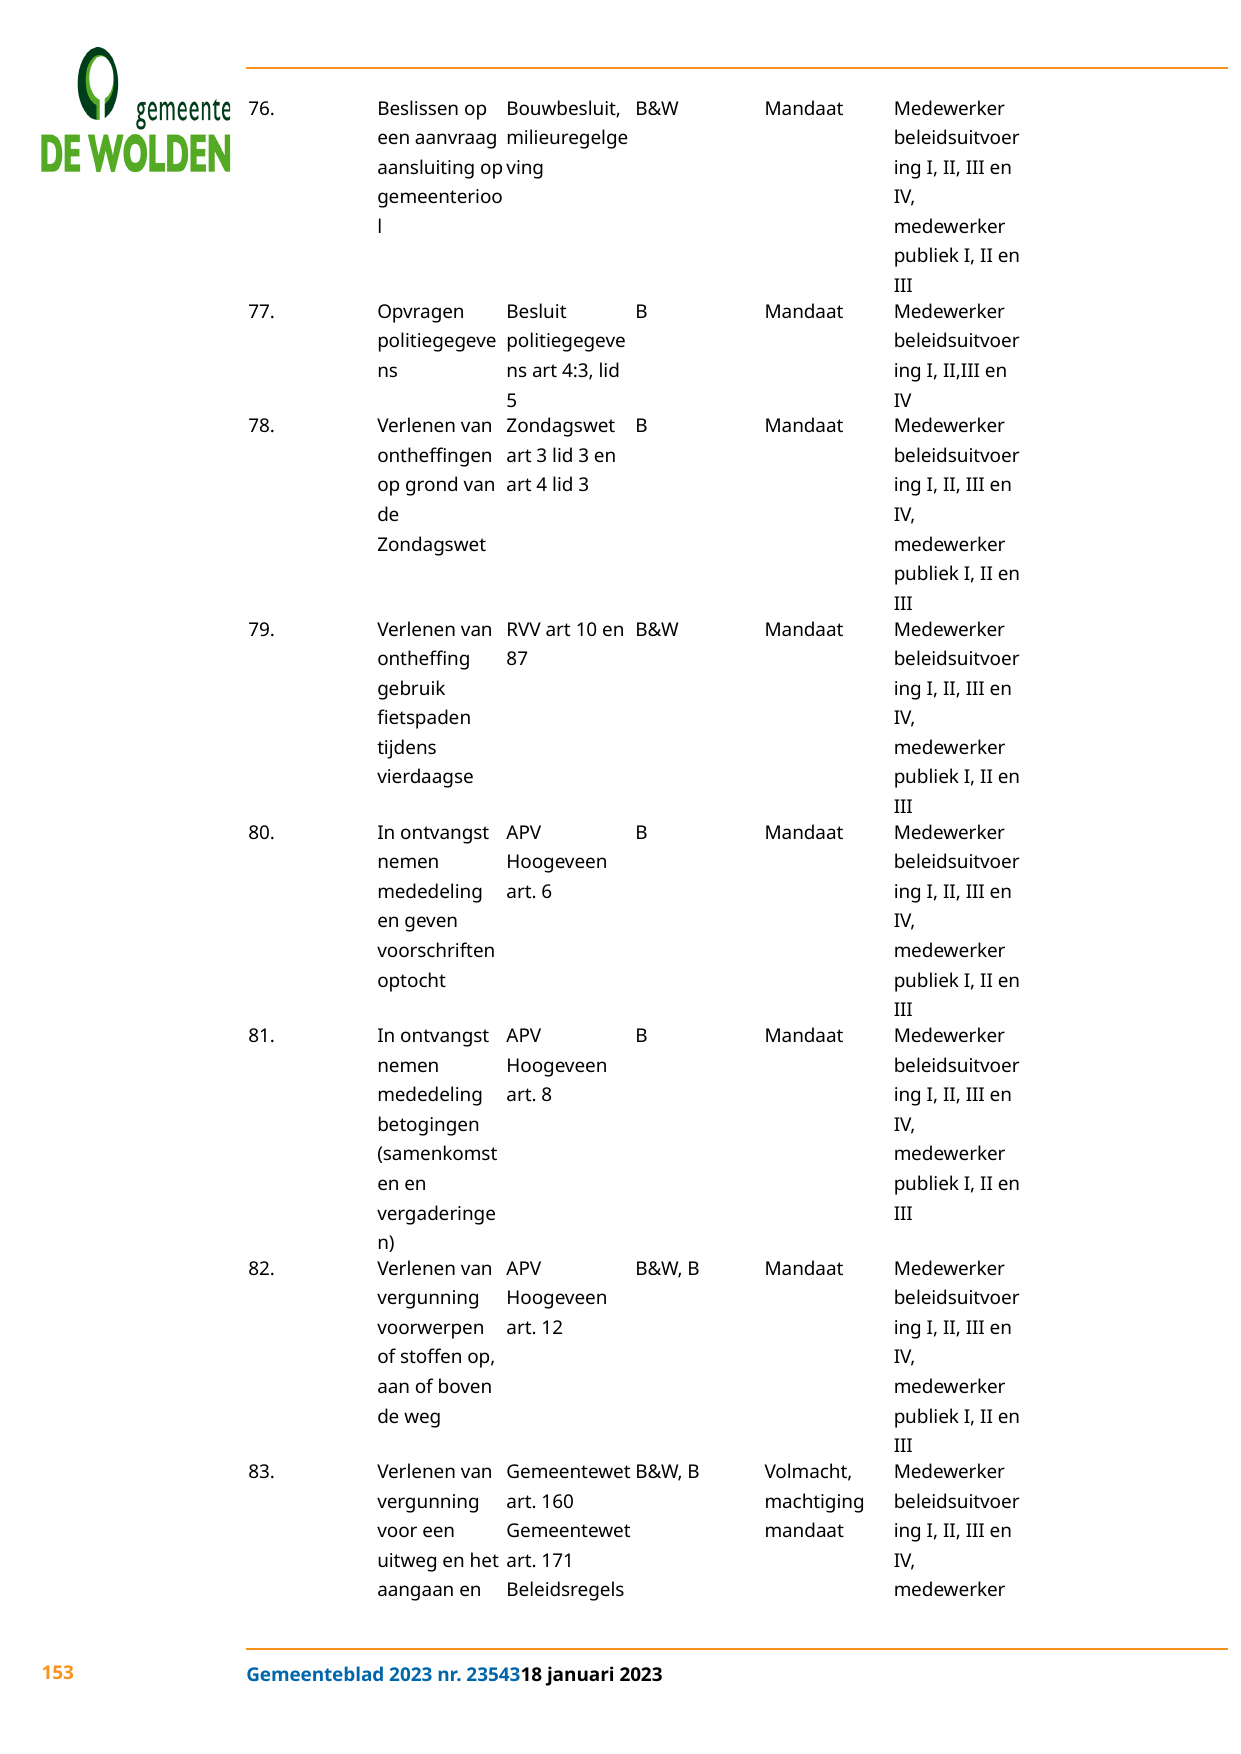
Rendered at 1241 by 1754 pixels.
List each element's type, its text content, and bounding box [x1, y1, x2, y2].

table_cell [248, 413, 377, 616]
table_cell Bouwbesluit, milieuregelgeving [506, 95, 635, 298]
table_cell Mandaat [764, 298, 893, 412]
table_cell [248, 819, 377, 1022]
table_cell Medewerker beleidsuitvoering I, II, III en IV, medewerker publiek I, II en III [894, 413, 1022, 616]
table_cell Zondagswet art 3 lid 3 en art 4 lid 3 [506, 413, 635, 616]
table_cell [1023, 1022, 1152, 1255]
table_cell Mandaat [764, 616, 893, 819]
table_cell [1023, 95, 1152, 298]
table_cell [1023, 616, 1152, 819]
table_cell [1023, 1458, 1152, 1602]
table_cell [1023, 413, 1152, 616]
table_cell APV Hoogeveen art. 8 [506, 1022, 635, 1255]
table_cell Besluit politiegegevens art 4:3, lid 5 [506, 298, 635, 412]
table_cell Verlenen van ontheffing gebruik fietspaden tijdens vierdaagse [377, 616, 506, 819]
table_cell Verlenen van ontheffingen op grond van de Zondagswet [377, 413, 506, 616]
table_cell Verlenen van vergunning voor een uitweg en het aangaan en [377, 1458, 506, 1602]
table_cell In ontvangst nemen mededeling betogingen (samenkomsten en vergaderingen) [377, 1022, 506, 1255]
table_cell [248, 95, 377, 298]
table_cell Opvragen politiegegevens [377, 298, 506, 412]
table_cell Volmacht, machtiging mandaat [764, 1458, 893, 1602]
table_cell Medewerker beleidsuitvoering I, II, III en IV, medewerker publiek I, II en III [894, 1022, 1022, 1255]
table_cell Medewerker beleidsuitvoering I, II, III en IV, medewerker publiek I, II en III [894, 95, 1022, 298]
table_cell Medewerker beleidsuitvoering I, II, III en IV, medewerker [894, 1458, 1022, 1602]
table_cell Gemeentewet art. 160 Gemeentewet art. 171 Beleidsregels [506, 1458, 635, 1602]
table_cell [248, 1022, 377, 1255]
table_cell B [635, 1022, 764, 1255]
table_cell B&W, B [635, 1458, 764, 1602]
table_cell RVV art 10 en 87 [506, 616, 635, 819]
table_cell [1023, 298, 1152, 412]
table_cell In ontvangst nemen mededeling en geven voorschriften optocht [377, 819, 506, 1022]
table_cell APV Hoogeveen art. 12 [506, 1255, 635, 1458]
table_cell Mandaat [764, 1022, 893, 1255]
table_cell Mandaat [764, 1255, 893, 1458]
table_cell [248, 1458, 377, 1602]
table_cell Beslissen op een aanvraag aansluiting op gemeenteriool [377, 95, 506, 298]
table_cell B&W, B [635, 1255, 764, 1458]
table_cell Medewerker beleidsuitvoering I, II, III en IV, medewerker publiek I, II en III [894, 616, 1022, 819]
picture [41, 47, 231, 172]
table_cell Verlenen van vergunning voorwerpen of stoffen op, aan of boven de weg [377, 1255, 506, 1458]
table_cell Medewerker beleidsuitvoering I, II,III en IV [894, 298, 1022, 412]
table_cell [248, 1255, 377, 1458]
table_cell [248, 298, 377, 412]
table_cell [1023, 819, 1152, 1022]
table_cell Medewerker beleidsuitvoering I, II, III en IV, medewerker publiek I, II en III [894, 1255, 1022, 1458]
table_cell Mandaat [764, 819, 893, 1022]
table_cell B [635, 413, 764, 616]
table_cell B [635, 819, 764, 1022]
table_cell Medewerker beleidsuitvoering I, II, III en IV, medewerker publiek I, II en III [894, 819, 1022, 1022]
table_cell Mandaat [764, 413, 893, 616]
table_cell B&W [635, 616, 764, 819]
table_cell [248, 616, 377, 819]
table_cell B&W [635, 95, 764, 298]
table_cell B [635, 298, 764, 412]
table_cell Mandaat [764, 95, 893, 298]
table_cell APV Hoogeveen art. 6 [506, 819, 635, 1022]
table_cell [1023, 1255, 1152, 1458]
